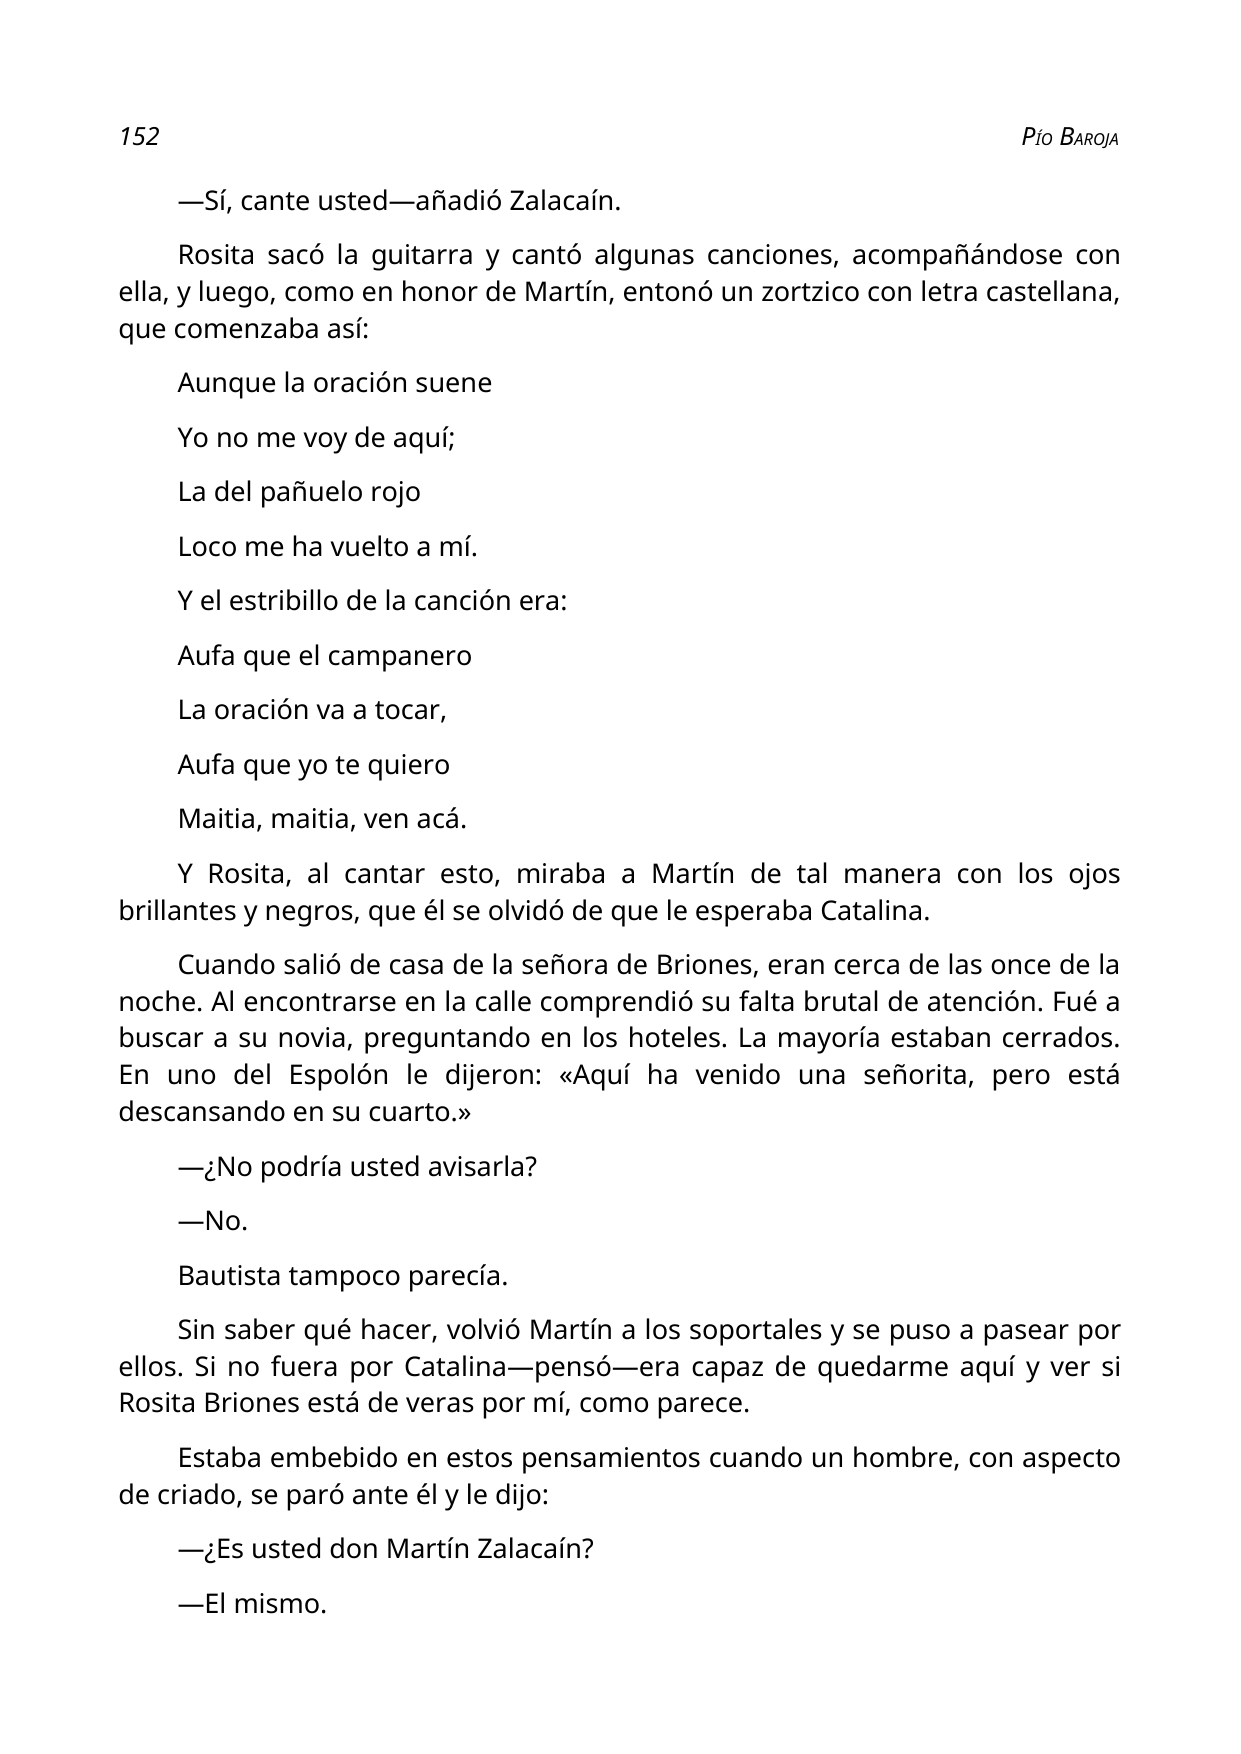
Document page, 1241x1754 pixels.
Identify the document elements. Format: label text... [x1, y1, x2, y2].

text La oración va a tocar, [118, 691, 1122, 728]
text La del pañuelo rojo [118, 473, 1122, 510]
text Sin saber qué hacer, volvió Martín a los soportales y se puso a pasear por ellos. Si no fuera por Catalina—pensó—era capaz de quedarme aquí y ver si Rosita Briones está de veras por mí, como parece. [118, 1311, 1122, 1421]
text Yo no me voy de aquí; [118, 418, 1122, 455]
text Estaba embebido en estos pensamientos cuando un hombre, con aspecto de criado, se paró ante él y le dijo: [118, 1439, 1122, 1512]
text —Sí, cante usted—añadió Zalacaín. [118, 182, 1122, 218]
text Aufa que yo te quiero [118, 745, 1122, 782]
text Maitia, maitia, ven acá. [118, 800, 1122, 837]
text —¿No podría usted avisarla? [118, 1147, 1122, 1184]
text Aufa que el campanero [118, 636, 1122, 673]
text Loco me ha vuelto a mí. [118, 527, 1122, 564]
text Aunque la oración suene [118, 364, 1122, 401]
text Bautista tampoco parecía. [118, 1256, 1122, 1293]
text —No. [118, 1202, 1122, 1238]
text —El mismo. [118, 1584, 1122, 1621]
text Cuando salió de casa de la señora de Briones, eran cerca de las once de la noche. Al encontrarse en la calle comprendió su falta brutal de atención. Fué a buscar a su novia, preguntando en los hoteles. La mayoría estaban cerrados. En uno del Espolón le dijeron: «Aquí ha venido una señorita, pero está descansando en su cuarto.» [118, 946, 1122, 1129]
text Y Rosita, al cantar esto, miraba a Martín de tal manera con los ojos brillantes y negros, que él se olvidó de que le esperaba Catalina. [118, 854, 1122, 928]
text Y el estribillo de la canción era: [118, 582, 1122, 619]
text Rosita sacó la guitarra y cantó algunas canciones, acompañándose con ella, y luego, como en honor de Martín, entonó un zortzico con letra castellana, que comenzaba así: [118, 236, 1122, 346]
text —¿Es usted don Martín Zalacaín? [118, 1530, 1122, 1567]
